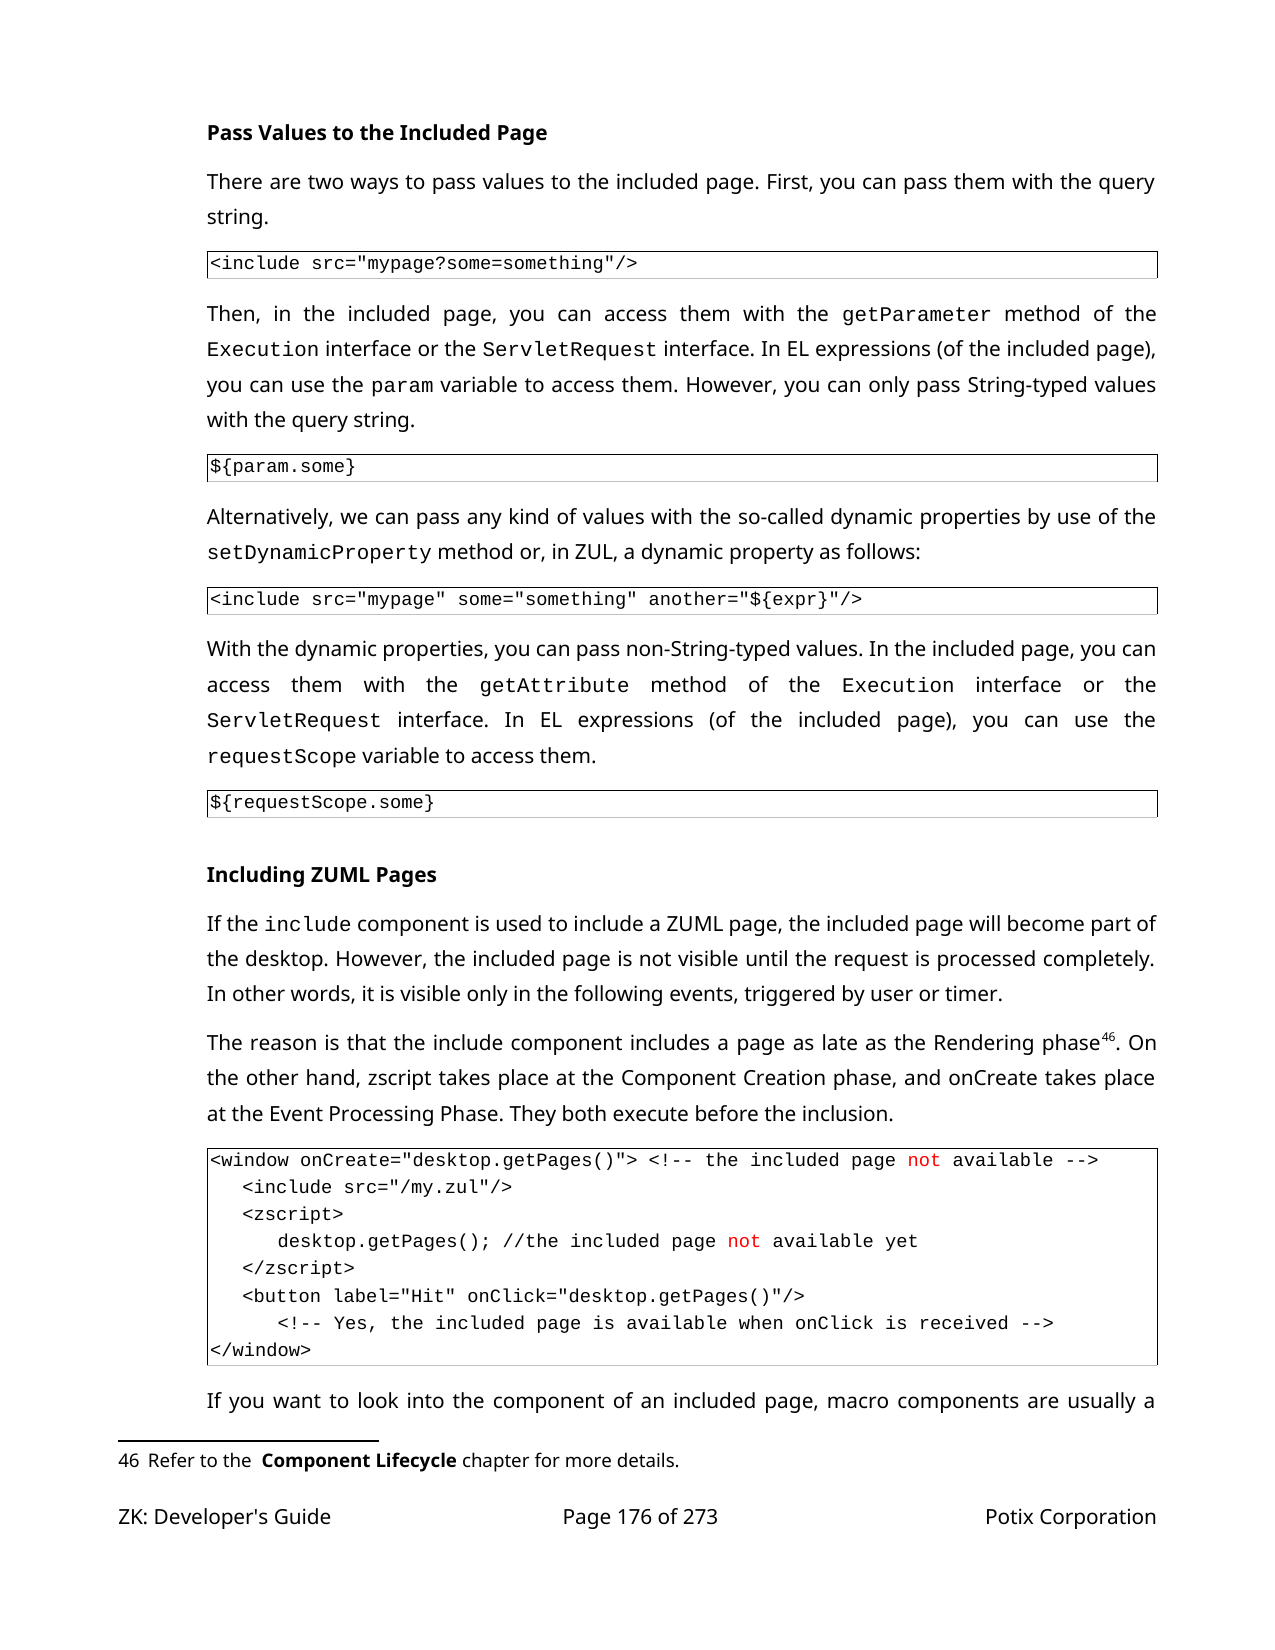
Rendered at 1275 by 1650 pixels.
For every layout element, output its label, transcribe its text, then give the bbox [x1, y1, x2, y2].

text </zscript> [208, 1256, 1157, 1281]
text The reason is that the include component includes a page as late as the Rendering phase. On the other hand, zscript takes place at the Component Creation phase, and onCreate takes place at the Event Processing Phase. They both execute before the inclusion. [207, 1028, 1157, 1127]
text There are two ways to pass values to the included page. First, you can pass them with the query string. [207, 167, 1157, 230]
text <include src="mypage?some=something"/> [208, 252, 1157, 278]
text <include src="/my.zul"/> [208, 1175, 1157, 1199]
text <window onCreate="desktop.getPages()"> <!-- the included page not available --> [208, 1149, 1157, 1172]
text ${requestScope.some} [208, 791, 1157, 817]
text Then, in the included page, you can access them with the getParameter method of the Execution interface or the ServletRequest interface. In EL expressions (of the included page), you can use the param variable to access them. However, you can only pass String-typed values with the query string. [207, 299, 1157, 434]
text Refer to the Component Lifecycle chapter for more details. [118, 1447, 1157, 1473]
text If the include component is used to include a ZUML page, the included page will become part of the desktop. However, the included page is not visible until the request is processed completely. In other words, it is visible only in the following events, triggered by user or timer. [207, 909, 1157, 1008]
text <include src="mypage" some="something" another="${expr}"/> [208, 588, 1157, 614]
text </window> [208, 1338, 1157, 1365]
text desktop.getPages(); //the included page not available yet [208, 1229, 1157, 1253]
text Alternatively, we can pass any kind of values with the so-called dynamic properties by use of the setDynamicProperty method or, in ZUL, a dynamic property as follows: [207, 502, 1157, 566]
text If you want to look into the component of an included page, macro components are usually a [207, 1386, 1157, 1414]
text <button label="Hit" onClick="desktop.getPages()"/> [208, 1283, 1157, 1308]
subtitle Pass Values to the Included Page [207, 118, 1157, 146]
text ${param.some} [208, 455, 1157, 481]
text <zscript> [208, 1202, 1157, 1226]
text <!-- Yes, the included page is available when onClick is received --> [208, 1311, 1157, 1335]
subtitle Including ZUML Pages [207, 860, 1157, 888]
text With the dynamic properties, you can pass non-String-typed values. In the included page, you can access them with the getAttribute method of the Execution interface or the ServletRequest interface. In EL expressions (of the included page), you can use the requestScope variable to access them. [207, 634, 1157, 769]
